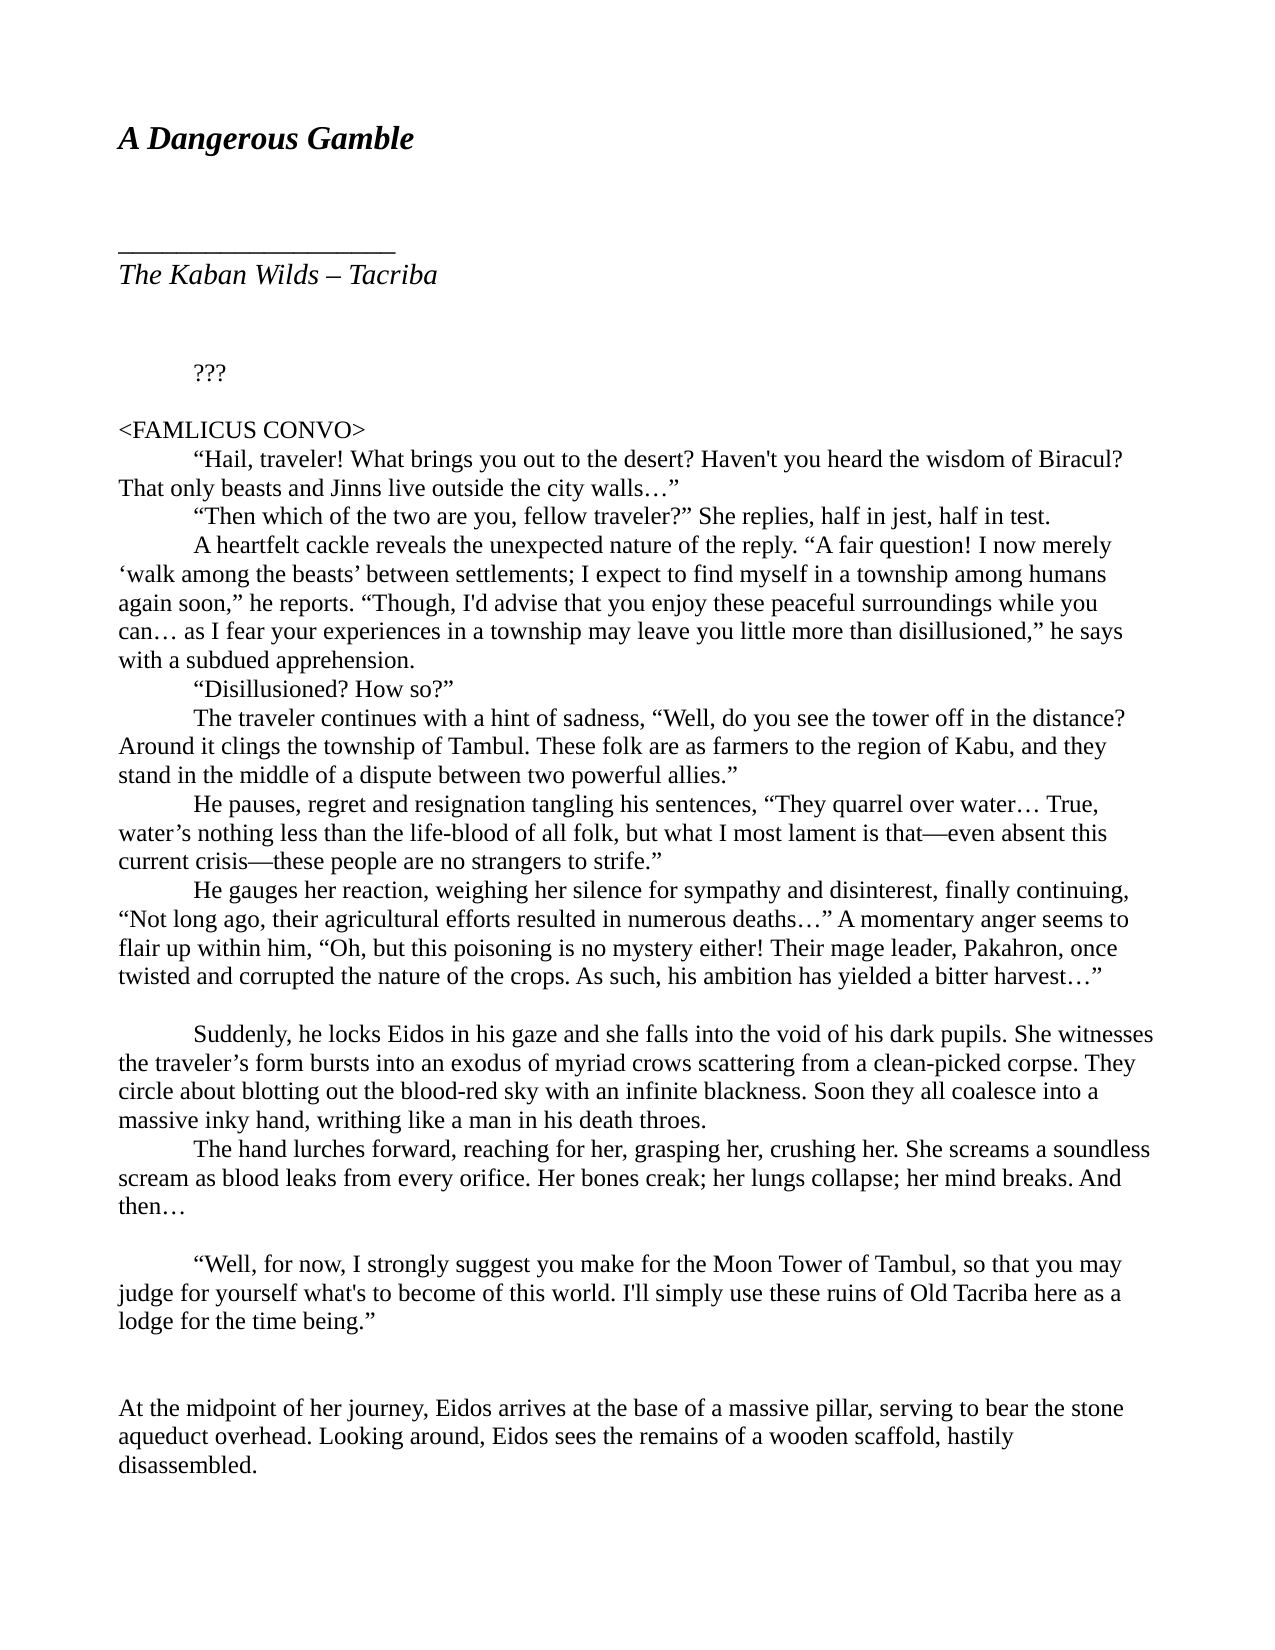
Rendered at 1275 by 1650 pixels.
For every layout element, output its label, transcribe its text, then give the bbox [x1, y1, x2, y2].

text The Kaban Wilds – Tacriba [118, 257, 1157, 291]
text ___________________ [118, 223, 1157, 257]
text “Disillusioned? How so?” [118, 674, 1157, 703]
text Suddenly, he locks Eidos in his gaze and she falls into the void of his dark pupils. She witnesses the traveler’s form bursts into an exodus of myriad crows scattering from a clean-picked corpse. They circle about blotting out the blood-red sky with an infinite blackness. Soon they all coalesce into a massive inky hand, writhing like a man in his death throes. [118, 1019, 1157, 1134]
text At the midpoint of her journey, Eidos arrives at the base of a massive pillar, serving to bear the stone aqueduct overhead. Looking around, Eidos sees the remains of a wooden scaffold, hastily disassembled. [118, 1393, 1157, 1479]
text “Then which of the two are you, fellow traveler?” She replies, half in jest, half in test. [118, 501, 1157, 530]
text The hand lurches forward, reaching for her, grasping her, crushing her. She screams a soundless scream as blood leaks from every orifice. Her bones creak; her lungs collapse; her mind breaks. And then… [118, 1134, 1157, 1220]
text The traveler continues with a hint of sadness, “Well, do you see the tower off in the distance? Around it clings the township of Tambul. These folk are as farmers to the region of Kabu, and they stand in the middle of a dispute between two powerful allies.” [118, 703, 1157, 789]
text A Dangerous Gamble [118, 118, 1157, 156]
text ??? [118, 358, 1157, 386]
text He gauges her reaction, weighing her silence for sympathy and disinterest, finally continuing, “Not long ago, their agricultural efforts resulted in numerous deaths…” A momentary anger seems to flair up within him, “Oh, but this poisoning is no mystery either! Their mage leader, Pakahron, once twisted and corrupted the nature of the crops. As such, his ambition has yielded a bitter harvest…” [118, 875, 1157, 990]
text He pauses, regret and resignation tangling his sentences, “They quarrel over water… True, water’s nothing less than the life-blood of all folk, but what I most lament is that—even absent this current crisis—these people are no strangers to strife.” [118, 789, 1157, 875]
text <FAMLICUS CONVO> [118, 415, 1157, 444]
text “Hail, traveler! What brings you out to the desert? Haven't you heard the wisdom of Biracul? That only beasts and Jinns live outside the city walls…” [118, 444, 1157, 501]
text “Well, for now, I strongly suggest you make for the Moon Tower of Tambul, so that you may judge for yourself what's to become of this world. I'll simply use these ruins of Old Tacriba here as a lodge for the time being.” [118, 1249, 1157, 1335]
text A heartfelt cackle reveals the unexpected nature of the reply. “A fair question! I now merely ‘walk among the beasts’ between settlements; I expect to find myself in a township among humans again soon,” he reports. “Though, I'd advise that you enjoy these peaceful surroundings while you can… as I fear your experiences in a township may leave you little more than disillusioned,” he says with a subdued apprehension. [118, 530, 1157, 674]
